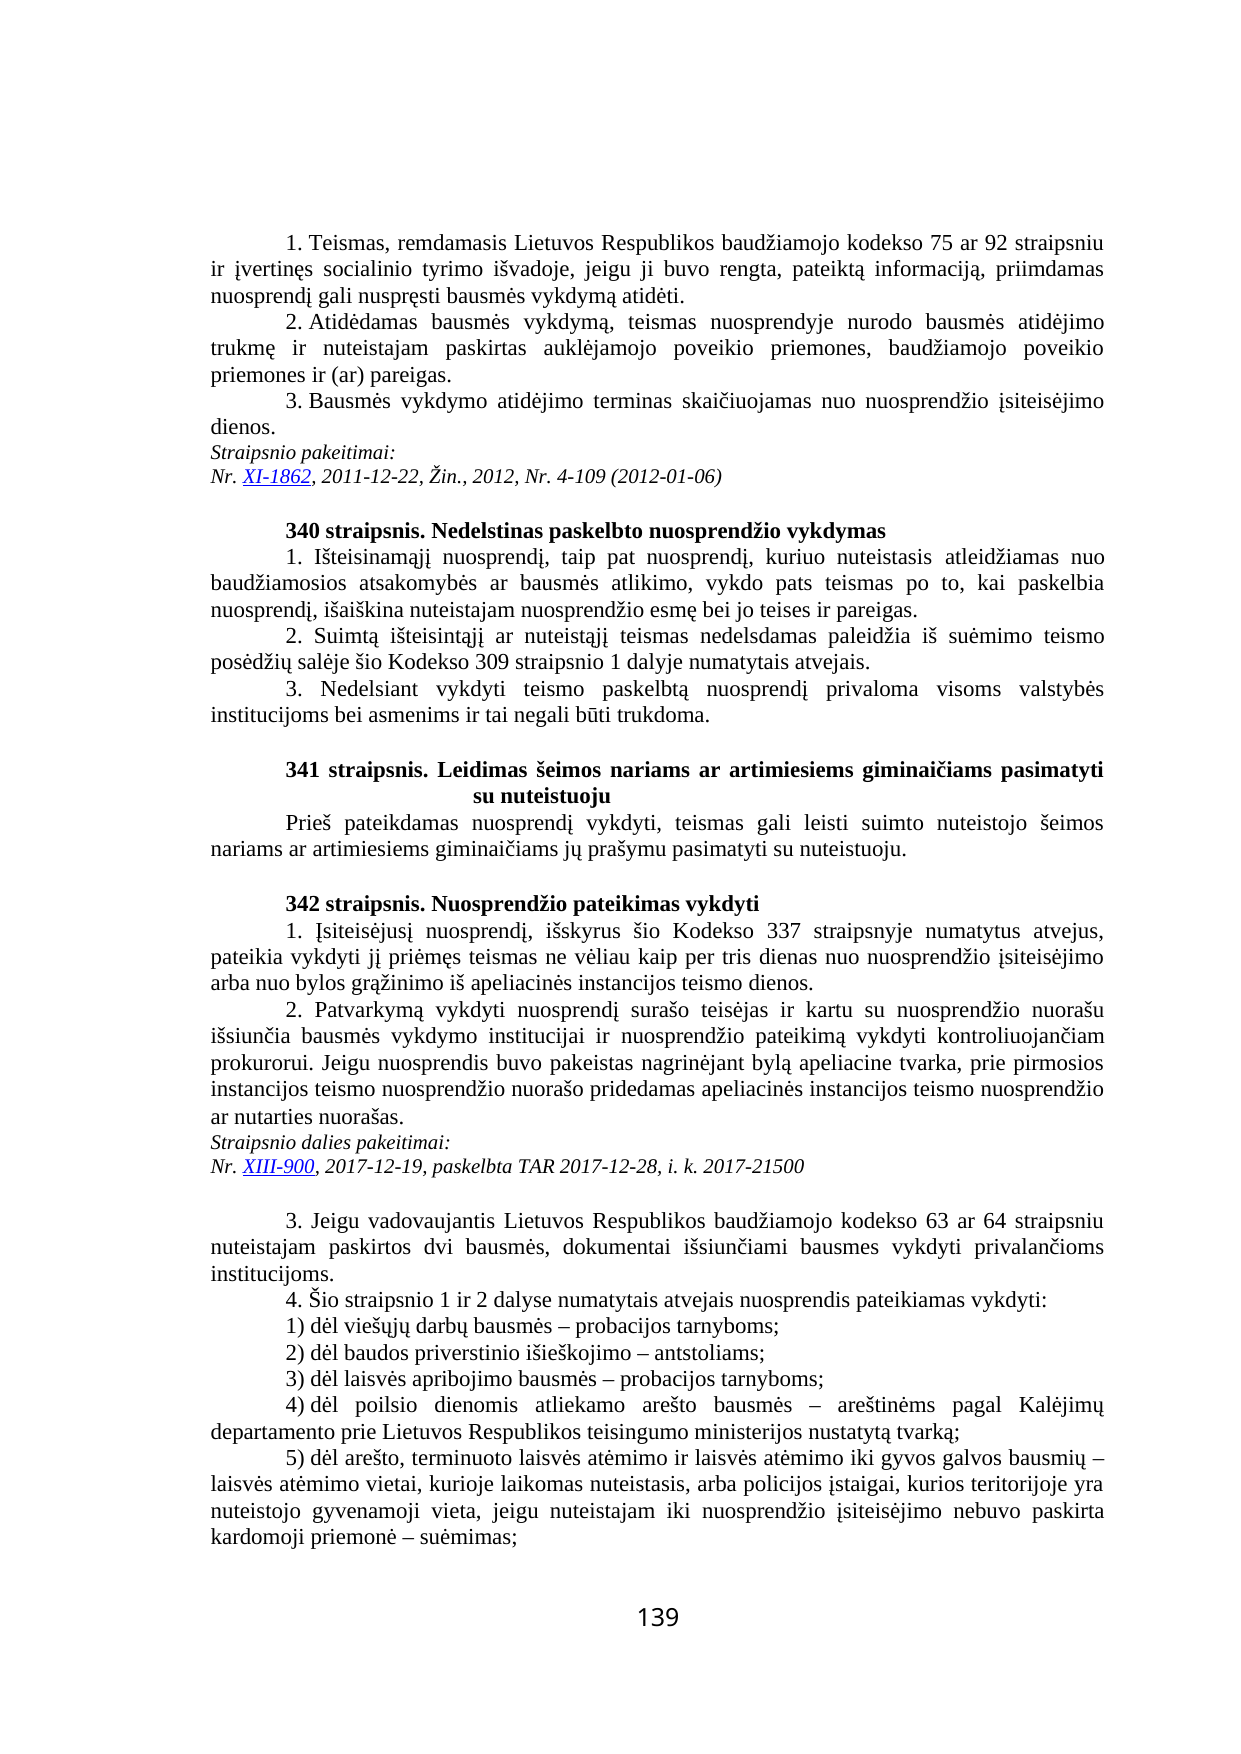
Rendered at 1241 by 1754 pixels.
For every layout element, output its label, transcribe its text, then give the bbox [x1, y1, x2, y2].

text 2. Patvarkymą vykdyti nuosprendį surašo teisėjas ir kartu su nuosprendžio nuorašu išsiunčia bausmės vykdymo institucijai ir nuosprendžio pateikimą vykdyti kontroliuojančiam prokurorui. Jeigu nuosprendis buvo pakeistas nagrinėjant bylą apeliacine tvarka, prie pirmosios instancijos teismo nuosprendžio nuorašo pridedamas apeliacinės instancijos teismo nuosprendžio ar nutarties nuorašas. [210, 996, 1105, 1130]
text Straipsnio dalies pakeitimai: [210, 1130, 1105, 1154]
text 1. Įsiteisėjusį nuosprendį, išskyrus šio Kodekso 337 straipsnyje numatytus atvejus, pateikia vykdyti jį priėmęs teismas ne vėliau kaip per tris dienas nuo nuosprendžio įsiteisėjimo arba nuo bylos grąžinimo iš apeliacinės instancijos teismo dienos. [210, 917, 1105, 996]
text Nr. XI-1862, 2011-12-22, Žin., 2012, Nr. 4-109 (2012-01-06) [210, 464, 1105, 488]
text 341 straipsnis. Leidimas šeimos nariams ar artimiesiems giminaičiams pasimatyti su nuteistuoju [285, 756, 1105, 809]
text 4) dėl poilsio dienomis atliekamo arešto bausmės – areštinėms pagal Kalėjimų departamento prie Lietuvos Respublikos teisingumo ministerijos nustatytą tvarką; [210, 1391, 1105, 1444]
text 5) dėl arešto, terminuoto laisvės atėmimo ir laisvės atėmimo iki gyvos galvos bausmių – laisvės atėmimo vietai, kurioje laikomas nuteistasis, arba policijos įstaigai, kurios teritorijoje yra nuteistojo gyvenamoji vieta, jeigu nuteistajam iki nuosprendžio įsiteisėjimo nebuvo paskirta kardomoji priemonė – suėmimas; [210, 1444, 1105, 1549]
text 1) dėl viešųjų darbų bausmės – probacijos tarnyboms; [210, 1312, 1105, 1339]
text 1. Išteisinamąjį nuosprendį, taip pat nuosprendį, kuriuo nuteistasis atleidžiamas nuo baudžiamosios atsakomybės ar bausmės atlikimo, vykdo pats teismas po to, kai paskelbia nuosprendį, išaiškina nuteistajam nuosprendžio esmę bei jo teises ir pareigas. [210, 543, 1105, 622]
text 340 straipsnis. Nedelstinas paskelbto nuosprendžio vykdymas [210, 517, 1105, 543]
text 1. Teismas, remdamasis Lietuvos Respublikos baudžiamojo kodekso 75 ar 92 straipsniu ir įvertinęs socialinio tyrimo išvadoje, jeigu ji buvo rengta, pateiktą informaciją, priimdamas nuosprendį gali nuspręsti bausmės vykdymą atidėti. [210, 229, 1105, 308]
text Straipsnio pakeitimai: [210, 440, 1105, 464]
text 342 straipsnis. Nuosprendžio pateikimas vykdyti [210, 890, 1105, 917]
text 3. Jeigu vadovaujantis Lietuvos Respublikos baudžiamojo kodekso 63 ar 64 straipsniu nuteistajam paskirtos dvi bausmės, dokumentai išsiunčiami bausmes vykdyti privalančioms institucijoms. [210, 1207, 1105, 1286]
text 3) dėl laisvės apribojimo bausmės – probacijos tarnyboms; [210, 1365, 1105, 1391]
text 4. Šio straipsnio 1 ir 2 dalyse numatytais atvejais nuosprendis pateikiamas vykdyti: [210, 1286, 1105, 1312]
text Nr. XIII-900, 2017-12-19, paskelbta TAR 2017-12-28, i. k. 2017-21500 [210, 1154, 1105, 1178]
text 2. Suimtą išteisintąjį ar nuteistąjį teismas nedelsdamas paleidžia iš suėmimo teismo posėdžių salėje šio Kodekso 309 straipsnio 1 dalyje numatytais atvejais. [210, 622, 1105, 675]
text 2. Atidėdamas bausmės vykdymą, teismas nuosprendyje nurodo bausmės atidėjimo trukmę ir nuteistajam paskirtas auklėjamojo poveikio priemones, baudžiamojo poveikio priemones ir (ar) pareigas. [210, 308, 1105, 387]
text Prieš pateikdamas nuosprendį vykdyti, teismas gali leisti suimto nuteistojo šeimos nariams ar artimiesiems giminaičiams jų prašymu pasimatyti su nuteistuoju. [210, 809, 1105, 862]
text 3. Nedelsiant vykdyti teismo paskelbtą nuosprendį privaloma visoms valstybės institucijoms bei asmenims ir tai negali būti trukdoma. [210, 675, 1105, 727]
text 2) dėl baudos priverstinio išieškojimo – antstoliams; [210, 1339, 1105, 1365]
text 3. Bausmės vykdymo atidėjimo terminas skaičiuojamas nuo nuosprendžio įsiteisėjimo dienos. [210, 387, 1105, 440]
